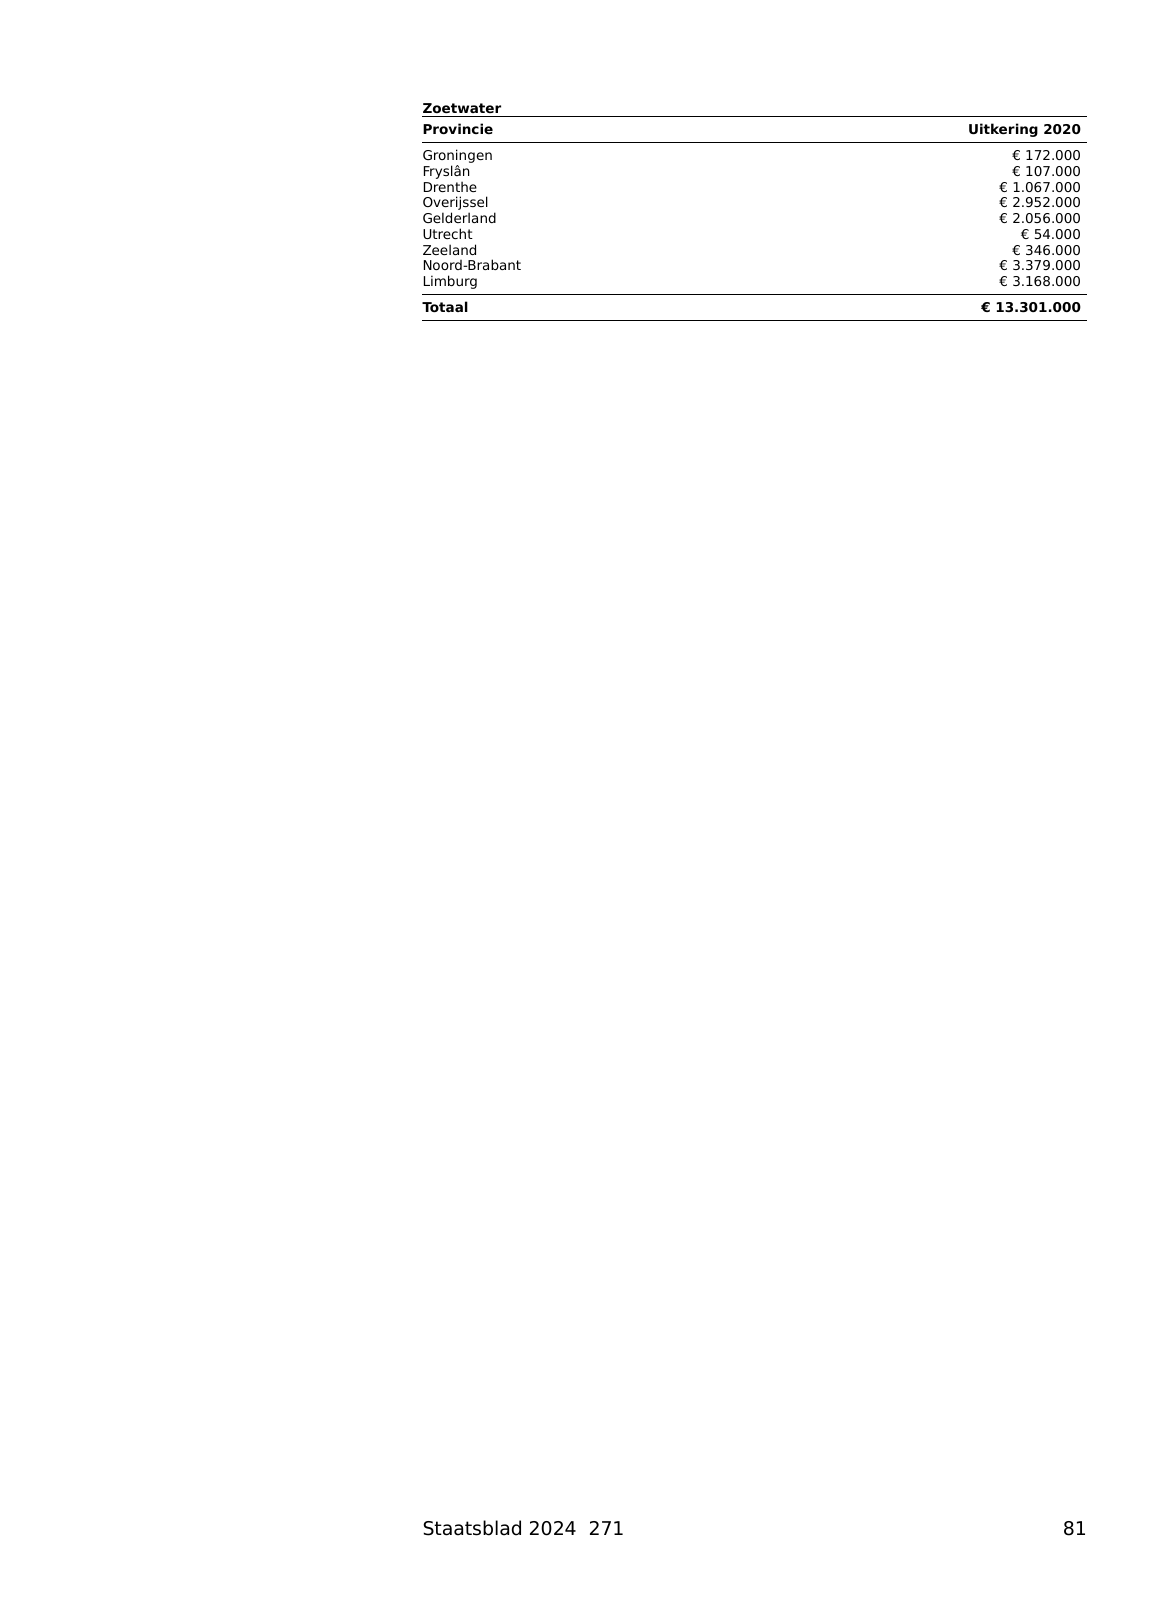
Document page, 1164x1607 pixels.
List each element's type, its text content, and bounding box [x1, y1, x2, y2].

table_cell € 13.301.000 [754, 295, 1087, 320]
table_cell € 3.168.000 [754, 274, 1087, 294]
table_cell Overijssel [422, 195, 754, 211]
table_cell € 172.000 [754, 143, 1087, 164]
table_cell Utrecht [422, 227, 754, 242]
table_cell € 107.000 [754, 164, 1087, 179]
table_cell € 1.067.000 [754, 180, 1087, 195]
table_cell Fryslân [422, 164, 754, 179]
table_cell € 346.000 [754, 243, 1087, 258]
table_cell € 2.952.000 [754, 195, 1087, 211]
table_cell Groningen [422, 143, 754, 164]
table_cell Provincie [422, 117, 754, 142]
table_cell Limburg [422, 274, 754, 294]
table_cell Noord-Brabant [422, 258, 754, 274]
table_cell Totaal [422, 295, 754, 320]
table_cell € 3.379.000 [754, 258, 1087, 274]
table_header Zoetwater [422, 100, 1087, 116]
table_cell Gelderland [422, 211, 754, 227]
table_cell € 2.056.000 [754, 211, 1087, 227]
table_cell € 54.000 [754, 227, 1087, 242]
table_cell Drenthe [422, 180, 754, 195]
table_cell Zeeland [422, 243, 754, 258]
table_cell Uitkering 2020 [754, 117, 1087, 142]
